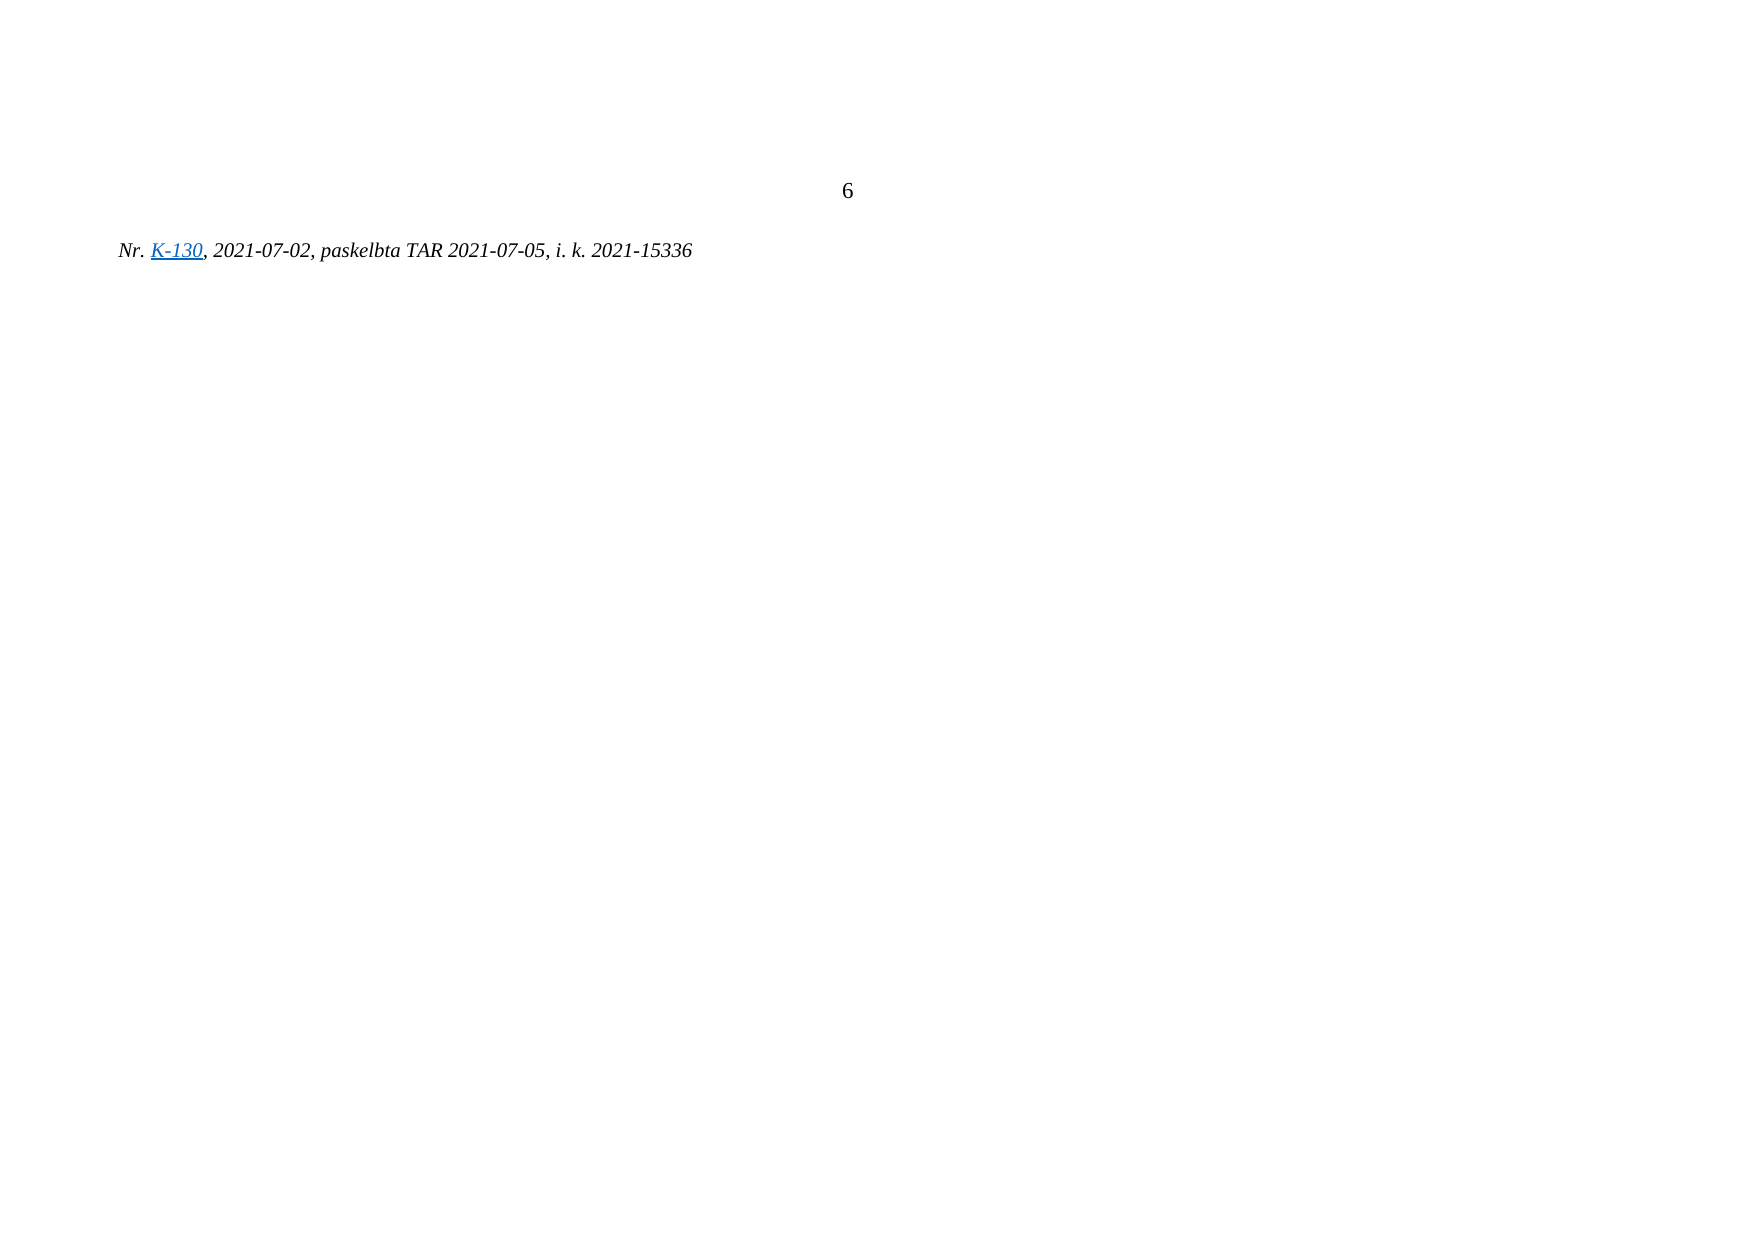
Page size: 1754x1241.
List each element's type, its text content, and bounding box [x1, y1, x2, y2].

text Nr. K-130, 2021-07-02, paskelbta TAR 2021-07-05, i. k. 2021-15336 [118, 238, 1577, 262]
